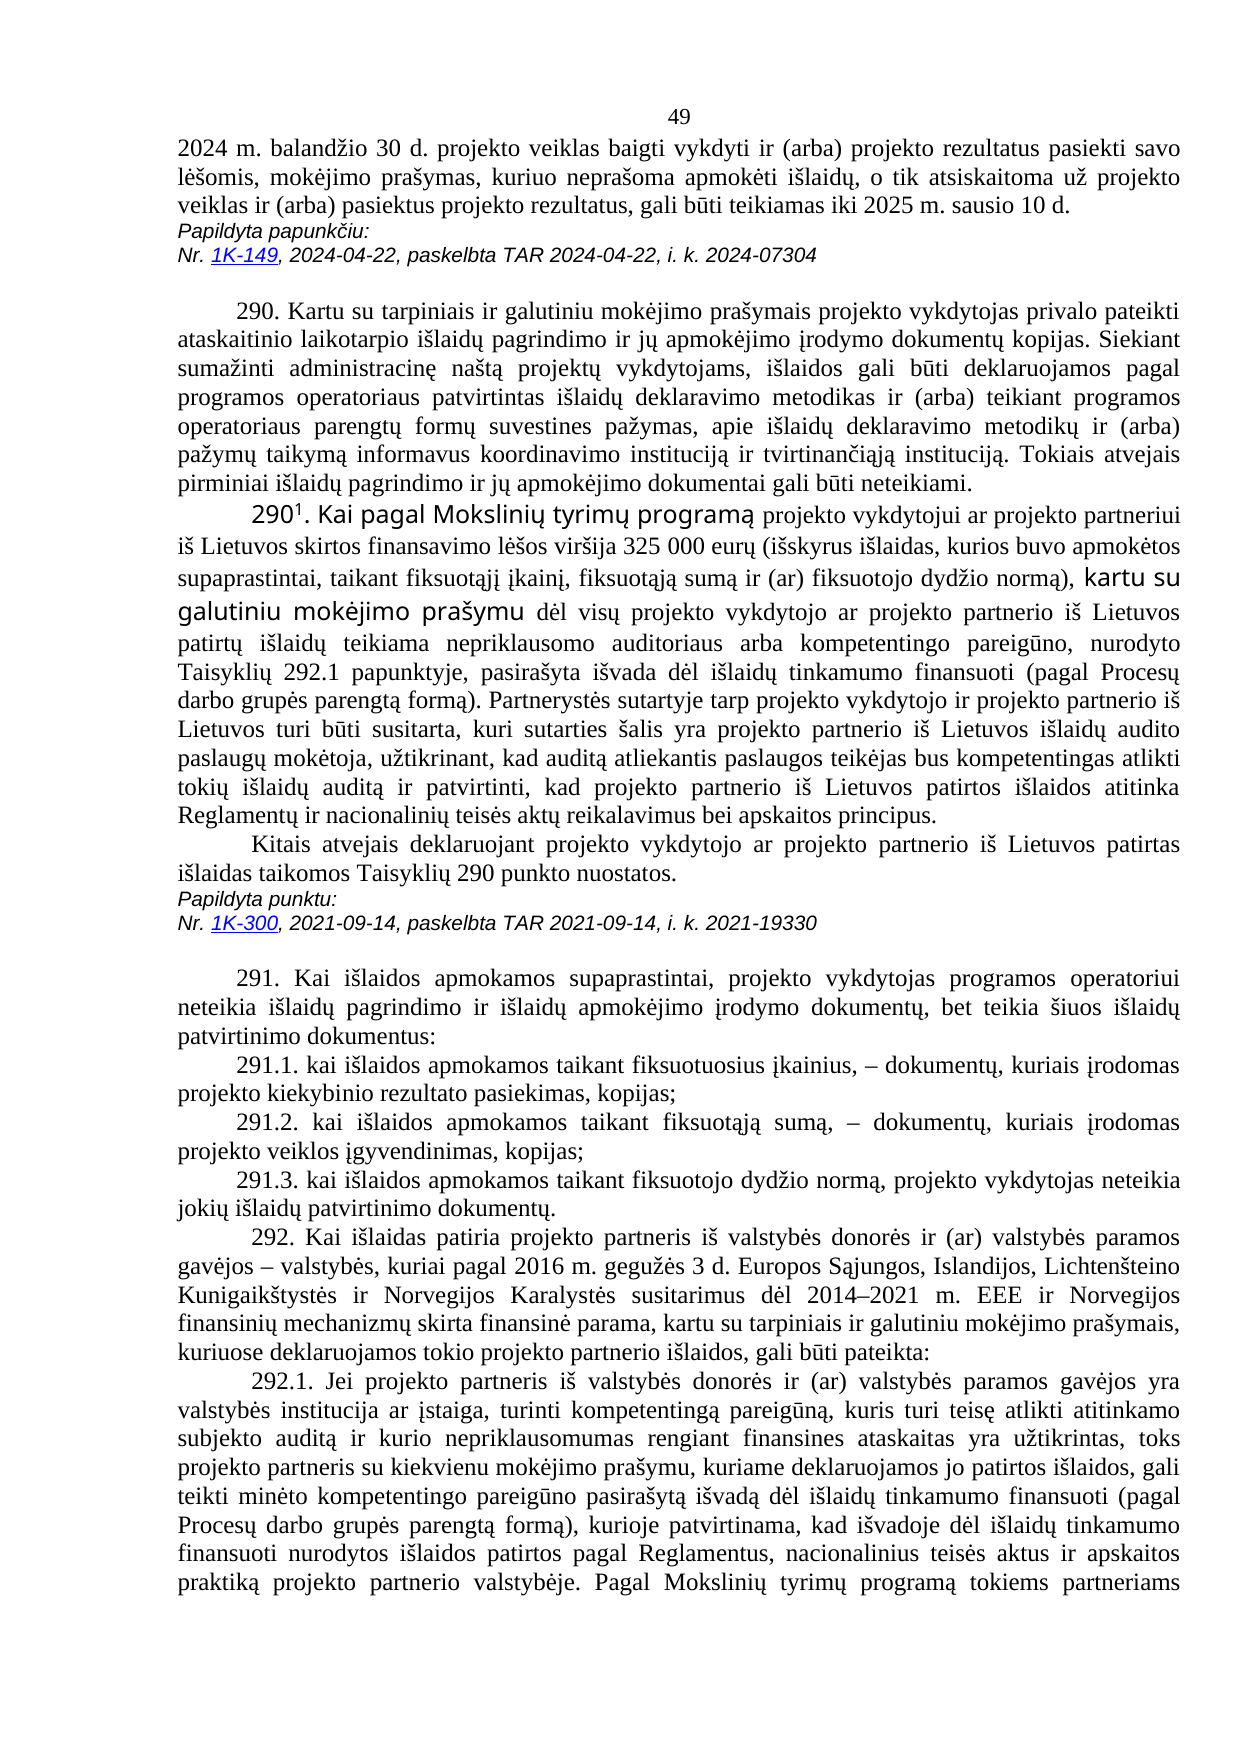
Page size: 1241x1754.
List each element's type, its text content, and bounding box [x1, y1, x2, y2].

text 292.1. Jei projekto partneris iš valstybės donorės ir (ar) valstybės paramos gavėjos yra valstybės institucija ar įstaiga, turinti kompetentingą pareigūną, kuris turi teisę atlikti atitinkamo subjekto auditą ir kurio nepriklausomumas rengiant finansines ataskaitas yra užtikrintas, toks projekto partneris su kiekvienu mokėjimo prašymu, kuriame deklaruojamos jo patirtos išlaidos, gali teikti minėto kompetentingo pareigūno pasirašytą išvadą dėl išlaidų tinkamumo finansuoti (pagal Procesų darbo grupės parengtą formą), kurioje patvirtinama, kad išvadoje dėl išlaidų tinkamumo finansuoti nurodytos išlaidos patirtos pagal Reglamentus, nacionalinius teisės aktus ir apskaitos praktiką projekto partnerio valstybėje. Pagal Mokslinių tyrimų programą tokiems partneriams [177, 1366, 1181, 1596]
text 2024 m. balandžio 30 d. projekto veiklas baigti vykdyti ir (arba) projekto rezultatus pasiekti savo lėšomis, mokėjimo prašymas, kuriuo neprašoma apmokėti išlaidų, o tik atsiskaitoma už projekto veiklas ir (arba) pasiektus projekto rezultatus, gali būti teikiamas iki 2025 m. sausio 10 d. [177, 133, 1181, 219]
text 291.2. kai išlaidos apmokamos taikant fiksuotąją sumą, – dokumentų, kuriais įrodomas projekto veiklos įgyvendinimas, kopijas; [177, 1107, 1181, 1165]
text Papildyta punktu: [177, 887, 1181, 911]
text Papildyta papunkčiu: [177, 219, 1181, 243]
text 291.3. kai išlaidos apmokamos taikant fiksuotojo dydžio normą, projekto vykdytojas neteikia jokių išlaidų patvirtinimo dokumentų. [177, 1165, 1181, 1222]
text Nr. 1K-149, 2024-04-22, paskelbta TAR 2024-04-22, i. k. 2024-07304 [177, 243, 1181, 267]
text 292. Kai išlaidas patiria projekto partneris iš valstybės donorės ir (ar) valstybės paramos gavėjos – valstybės, kuriai pagal 2016 m. gegužės 3 d. Europos Sąjungos, Islandijos, Lichtenšteino Kunigaikštystės ir Norvegijos Karalystės susitarimus dėl 2014–2021 m. EEE ir Norvegijos finansinių mechanizmų skirta finansinė parama, kartu su tarpiniais ir galutiniu mokėjimo prašymais, kuriuose deklaruojamos tokio projekto partnerio išlaidos, gali būti pateikta: [177, 1222, 1181, 1366]
text 291. Kai išlaidos apmokamos supaprastintai, projekto vykdytojas programos operatoriui neteikia išlaidų pagrindimo ir išlaidų apmokėjimo įrodymo dokumentų, bet teikia šiuos išlaidų patvirtinimo dokumentus: [177, 963, 1181, 1050]
text 2901. Kai pagal Mokslinių tyrimų programą projekto vykdytojui ar projekto partneriui iš Lietuvos skirtos finansavimo lėšos viršija 325 000 eurų (išskyrus išlaidas, kurios buvo apmokėtos supaprastintai, taikant fiksuotąjį įkainį, fiksuotąją sumą ir (ar) fiksuotojo dydžio normą), kartu su galutiniu mokėjimo prašymu dėl visų projekto vykdytojo ar projekto partnerio iš Lietuvos patirtų išlaidų teikiama nepriklausomo auditoriaus arba kompetentingo pareigūno, nurodyto Taisyklių 292.1 papunktyje, pasirašyta išvada dėl išlaidų tinkamumo finansuoti (pagal Procesų darbo grupės parengtą formą). Partnerystės sutartyje tarp projekto vykdytojo ir projekto partnerio iš Lietuvos turi būti susitarta, kuri sutarties šalis yra projekto partnerio iš Lietuvos išlaidų audito paslaugų mokėtoja, užtikrinant, kad auditą atliekantis paslaugos teikėjas bus kompetentingas atlikti tokių išlaidų auditą ir patvirtinti, kad projekto partnerio iš Lietuvos patirtos išlaidos atitinka Reglamentų ir nacionalinių teisės aktų reikalavimus bei apskaitos principus. [177, 497, 1181, 829]
text 291.1. kai išlaidos apmokamos taikant fiksuotuosius įkainius, – dokumentų, kuriais įrodomas projekto kiekybinio rezultato pasiekimas, kopijas; [177, 1050, 1181, 1107]
text Nr. 1K-300, 2021-09-14, paskelbta TAR 2021-09-14, i. k. 2021-19330 [177, 911, 1181, 935]
text 290. Kartu su tarpiniais ir galutiniu mokėjimo prašymais projekto vykdytojas privalo pateikti ataskaitinio laikotarpio išlaidų pagrindimo ir jų apmokėjimo įrodymo dokumentų kopijas. Siekiant sumažinti administracinę naštą projektų vykdytojams, išlaidos gali būti deklaruojamos pagal programos operatoriaus patvirtintas išlaidų deklaravimo metodikas ir (arba) teikiant programos operatoriaus parengtų formų suvestines pažymas, apie išlaidų deklaravimo metodikų ir (arba) pažymų taikymą informavus koordinavimo instituciją ir tvirtinančiąją instituciją. Tokiais atvejais pirminiai išlaidų pagrindimo ir jų apmokėjimo dokumentai gali būti neteikiami. [177, 296, 1181, 497]
text Kitais atvejais deklaruojant projekto vykdytojo ar projekto partnerio iš Lietuvos patirtas išlaidas taikomos Taisyklių 290 punkto nuostatos. [177, 829, 1181, 887]
